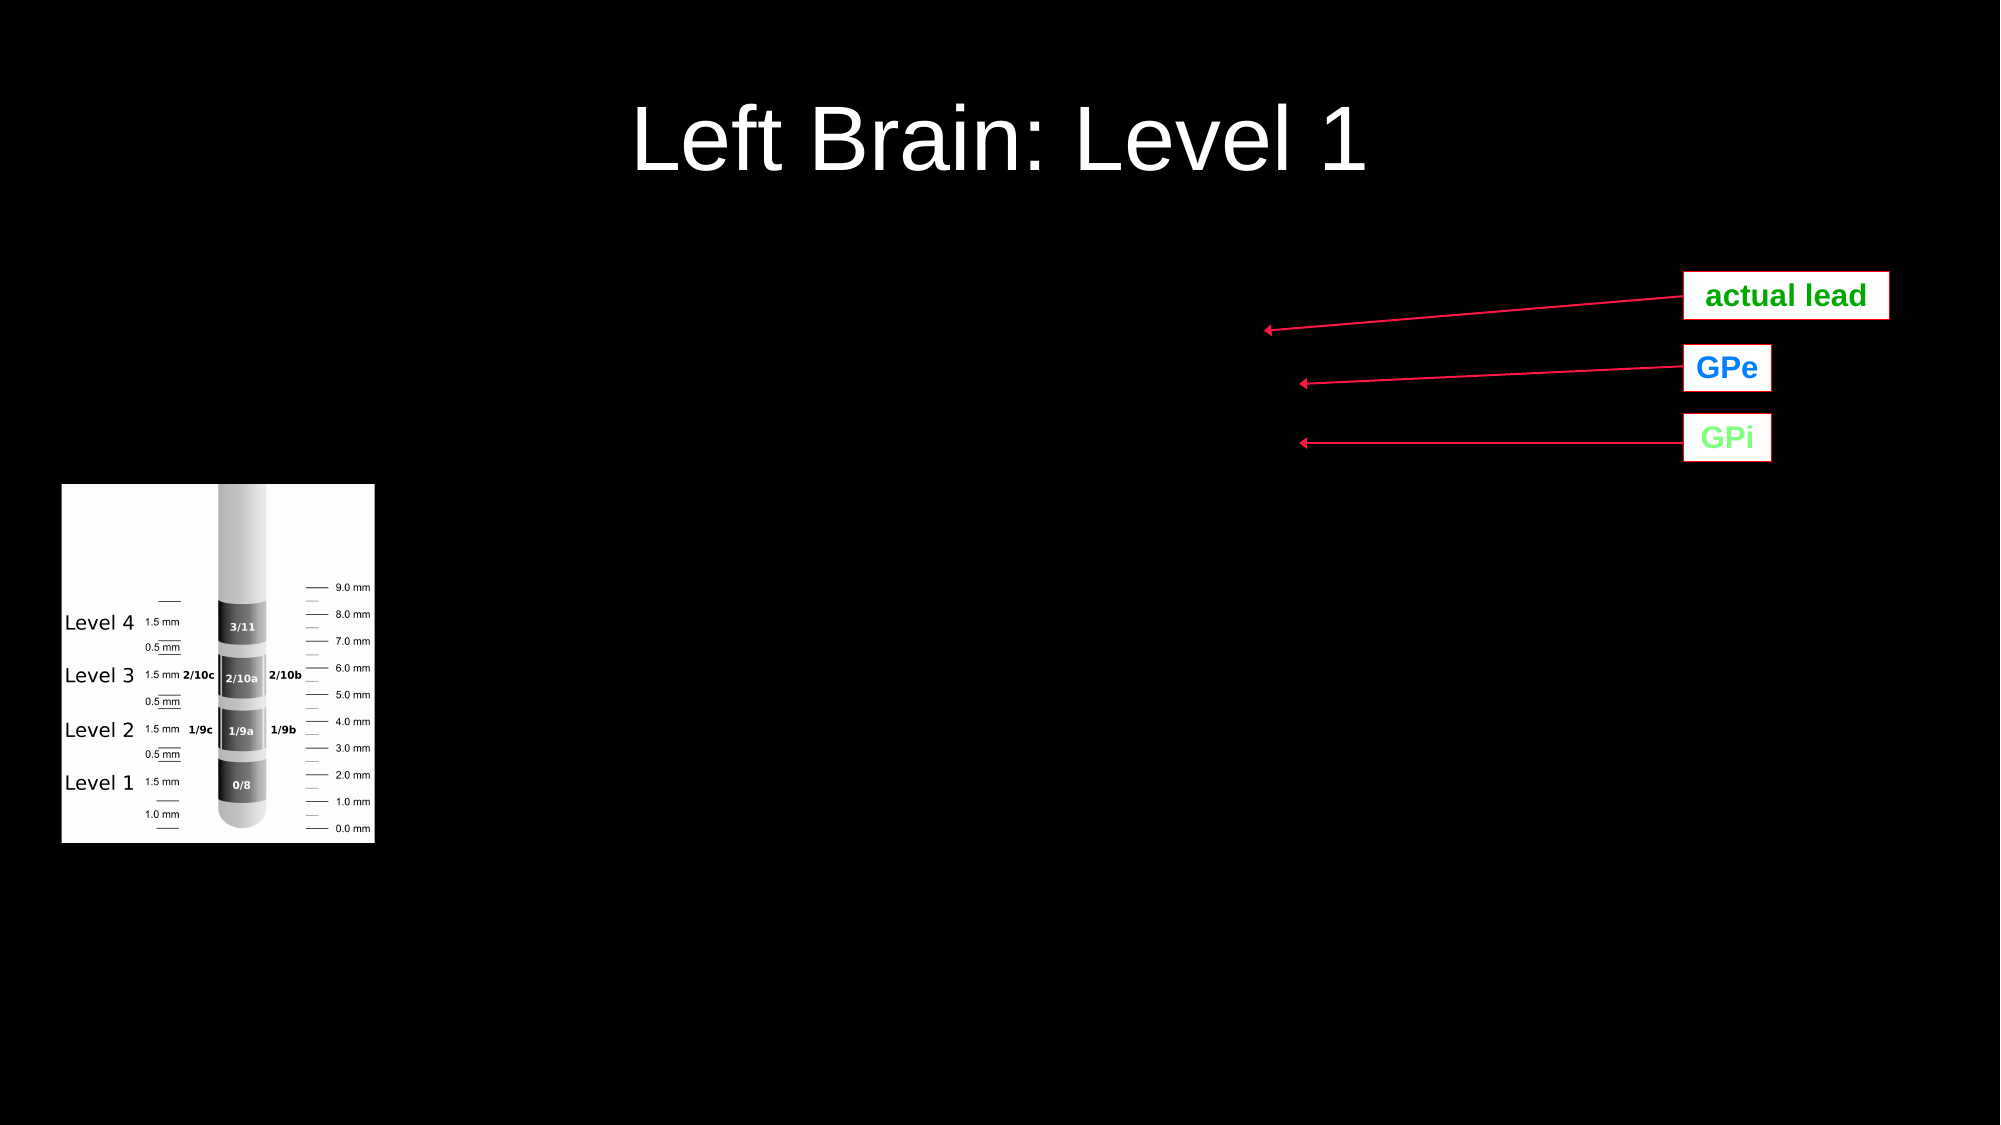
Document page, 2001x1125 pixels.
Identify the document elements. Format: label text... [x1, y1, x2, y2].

text_box GPi [1683, 413, 1772, 462]
text_box actual lead [1683, 271, 1890, 320]
text_box GPe [1683, 344, 1772, 392]
title Left Brain: Level 1 [99, 44, 1900, 233]
picture [61, 484, 375, 843]
